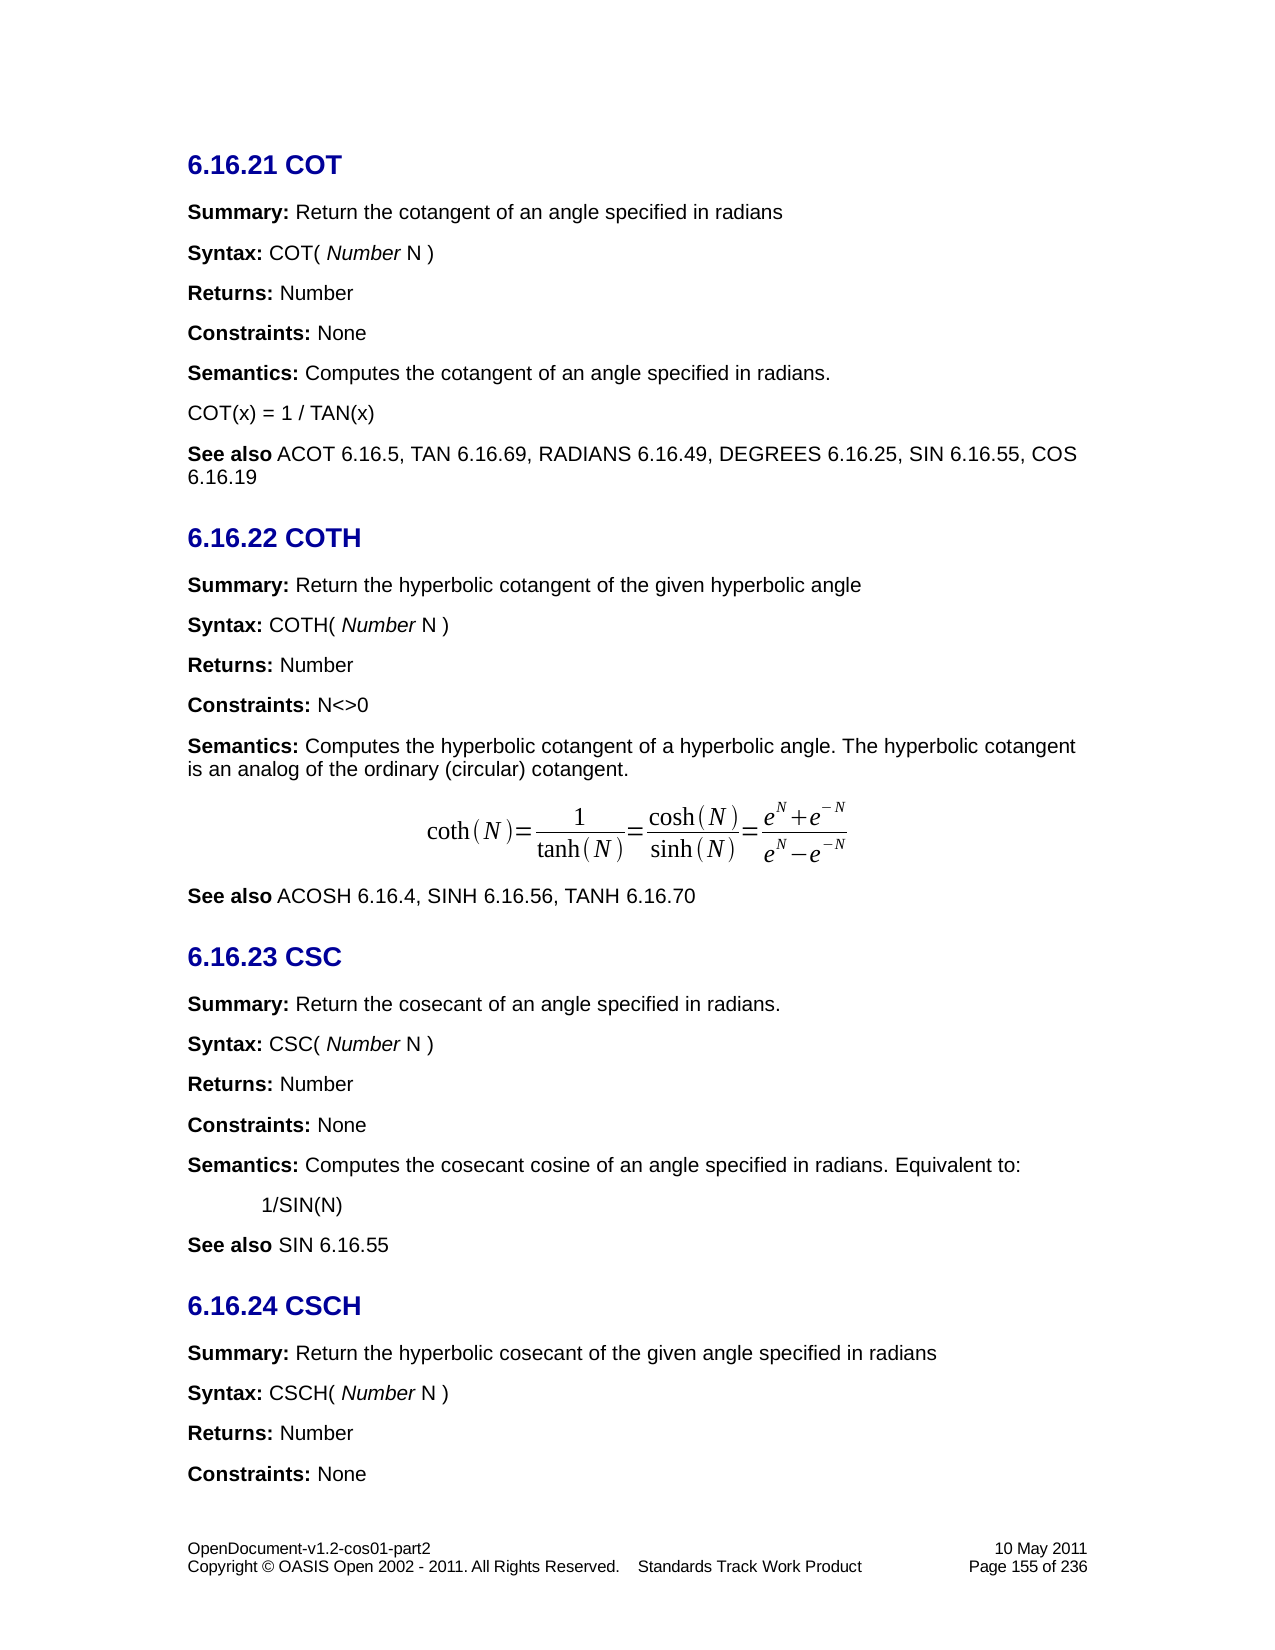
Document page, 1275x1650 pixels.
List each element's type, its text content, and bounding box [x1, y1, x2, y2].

text Summary: Return the cosecant of an angle specified in radians. [187, 992, 1088, 1016]
text Returns: Number [187, 654, 1088, 677]
text Constraints: N<>0 [187, 694, 1088, 717]
text Constraints: None [187, 321, 1088, 345]
subtitle COT [187, 150, 1088, 180]
text Syntax: COT( Number N ) [187, 241, 1088, 264]
text See also ACOT 6.16.5, TAN 6.16.69, RADIANS 6.16.49, DEGREES 6.16.25, SIN 6.16.55, COS 6.16.19 [187, 442, 1088, 489]
text Returns: Number [187, 1422, 1088, 1445]
text Semantics: Computes the cosecant cosine of an angle specified in radians. Equivalent to: [187, 1153, 1088, 1177]
text See also SIN 6.16.55 [187, 1234, 1088, 1257]
text Returns: Number [187, 281, 1088, 305]
text Syntax: CSC( Number N ) [187, 1033, 1088, 1056]
text Summary: Return the hyperbolic cosecant of the given angle specified in radians [187, 1341, 1088, 1365]
text Summary: Return the hyperbolic cotangent of the given hyperbolic angle [187, 573, 1088, 597]
text Syntax: CSCH( Number N ) [187, 1382, 1088, 1405]
text Returns: Number [187, 1073, 1088, 1096]
text Summary: Return the cotangent of an angle specified in radians [187, 201, 1088, 224]
text COT(x) = 1 / TAN(x) [187, 402, 1088, 425]
subtitle CSC [187, 942, 1088, 972]
text See also ACOSH 6.16.4, SINH 6.16.56, TANH 6.16.70 [187, 885, 1088, 908]
text Syntax: COTH( Number N ) [187, 613, 1088, 637]
text Semantics: Computes the hyperbolic cotangent of a hyperbolic angle. The hyperbolic cotangent is an analog of the ordinary (circular) cotangent. [187, 734, 1088, 781]
text Semantics: Computes the cotangent of an angle specified in radians. [187, 362, 1088, 385]
text 1/SIN(N) [187, 1193, 1088, 1217]
text Constraints: None [187, 1113, 1088, 1137]
text Constraints: None [187, 1462, 1088, 1486]
subtitle CSCH [187, 1291, 1088, 1321]
subtitle COTH [187, 522, 1088, 552]
